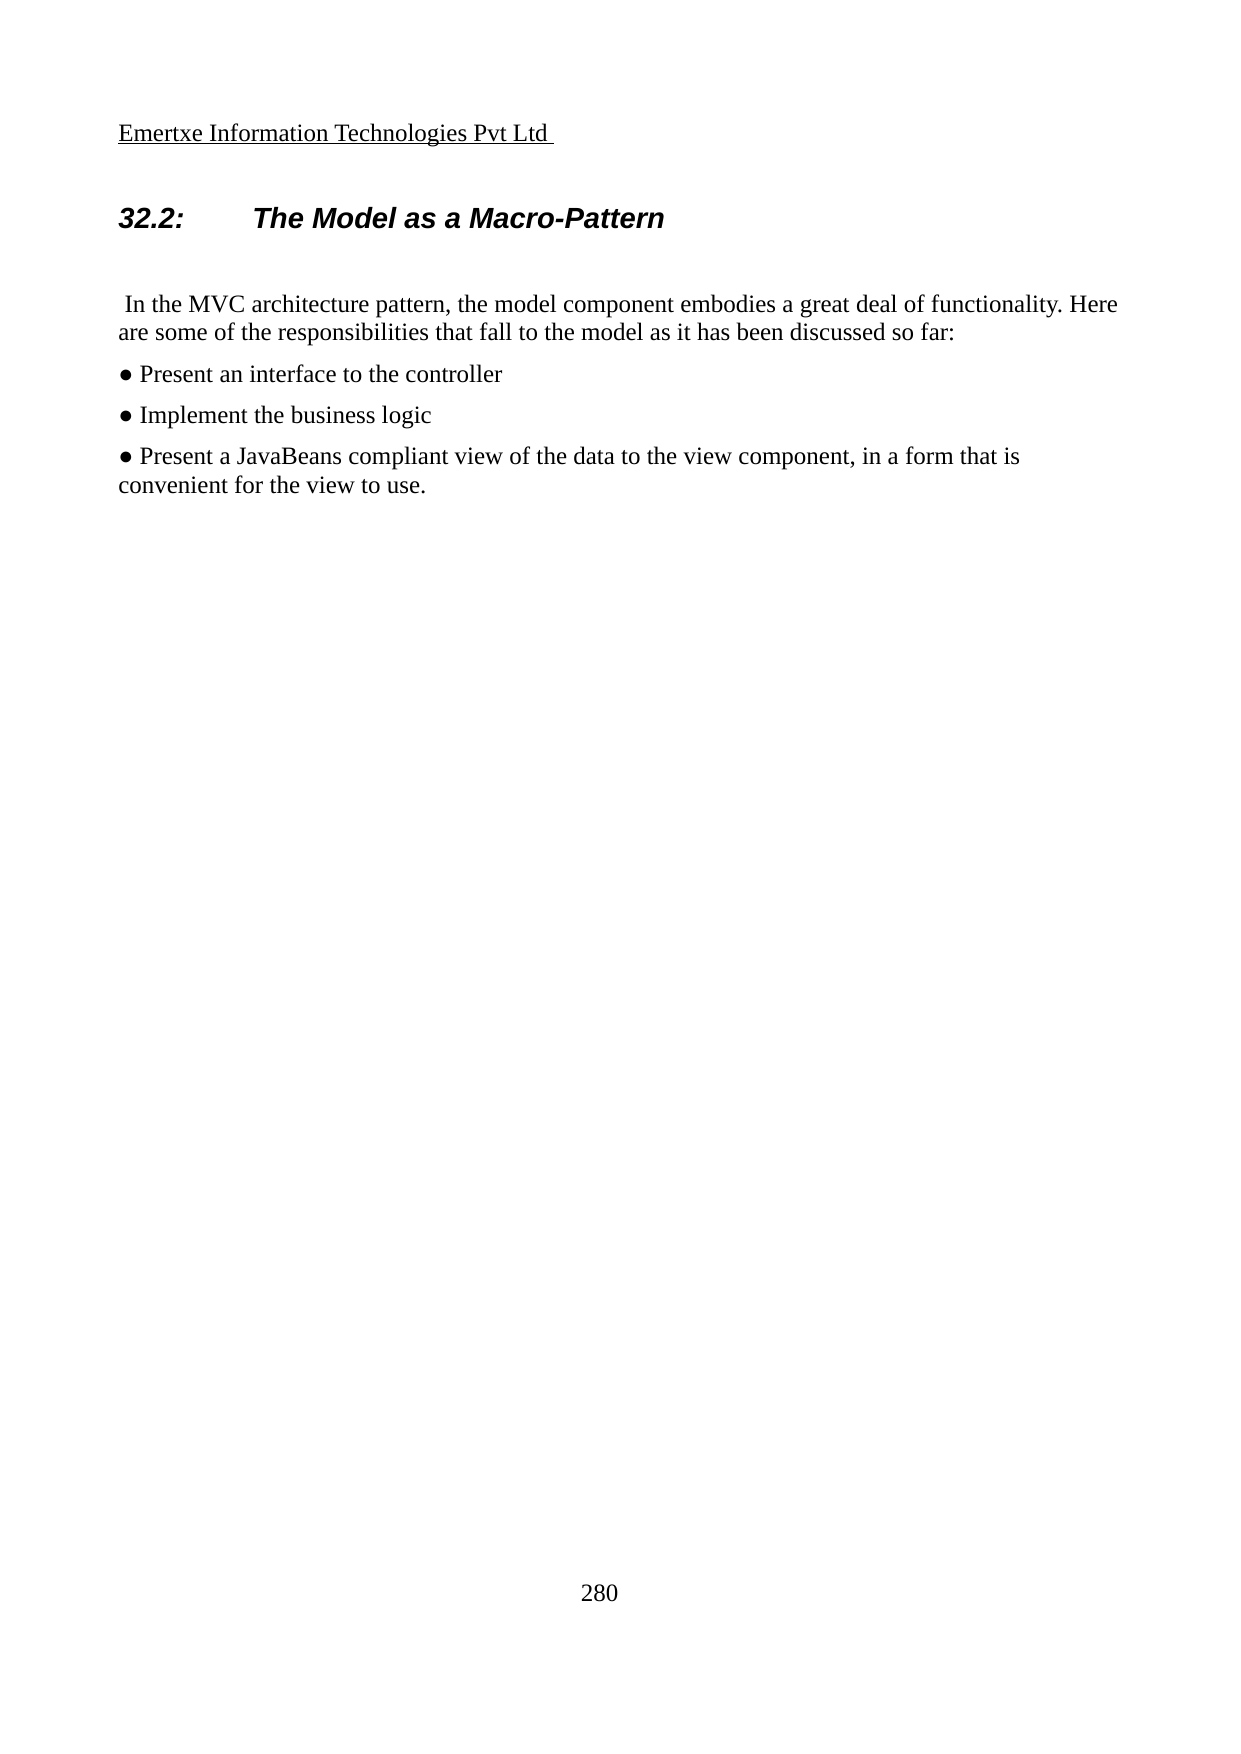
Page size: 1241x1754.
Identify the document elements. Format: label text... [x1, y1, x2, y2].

text ● Present an interface to the controller [118, 359, 1122, 387]
text ● Present a JavaBeans compliant view of the data to the view component, in a form that is convenient for the view to use. [118, 441, 1122, 499]
text ● Implement the business logic [118, 400, 1122, 429]
text In the MVC architecture pattern, the model component embodies a great deal of functionality. Here are some of the responsibilities that fall to the model as it has been discussed so far: [118, 289, 1122, 346]
subtitle The Model as a Macro-Pattern [118, 201, 1122, 235]
